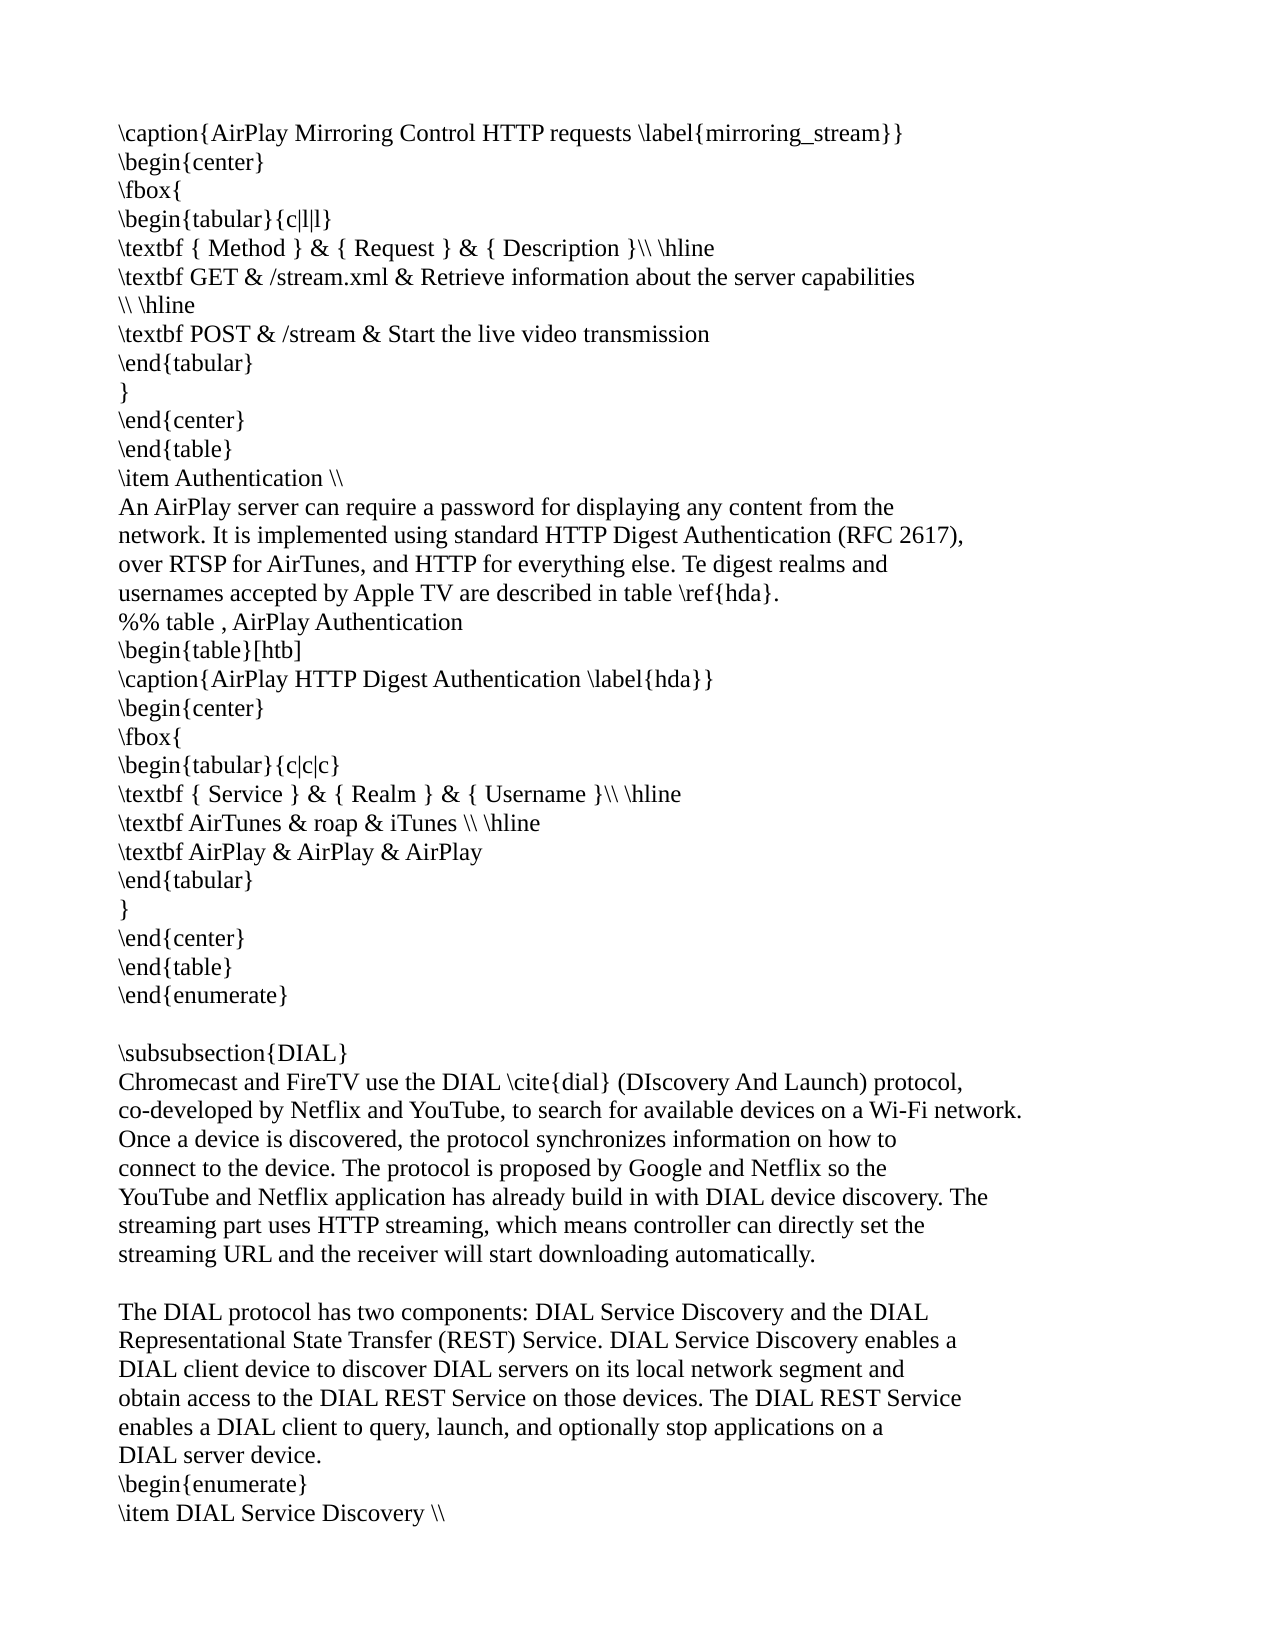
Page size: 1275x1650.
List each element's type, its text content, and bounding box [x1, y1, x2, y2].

text \textbf { Service } & { Realm } & { Username }\\ \hline [118, 779, 1157, 808]
text YouTube and Netflix application has already build in with DIAL device discovery. The [118, 1182, 1157, 1211]
text \textbf POST & /stream & Start the live video transmission [118, 319, 1157, 348]
text streaming part uses HTTP streaming, which means controller can directly set the [118, 1211, 1157, 1239]
text \end{tabular} [118, 348, 1157, 377]
text usernames accepted by Apple TV are described in table \ref{hda}. [118, 578, 1157, 607]
text \fbox{ [118, 176, 1157, 204]
text \item DIAL Service Discovery \\ [118, 1498, 1157, 1527]
text \caption{AirPlay Mirroring Control HTTP requests \label{mirroring_stream}} [118, 118, 1157, 147]
text \end{table} [118, 434, 1157, 463]
text \end{center} [118, 923, 1157, 952]
text \caption{AirPlay HTTP Digest Authentication \label{hda}} [118, 664, 1157, 693]
text DIAL server device. [118, 1441, 1157, 1469]
text \end{center} [118, 406, 1157, 434]
text Representational State Transfer (REST) Service. DIAL Service Discovery enables a [118, 1326, 1157, 1354]
text over RTSP for AirTunes, and HTTP for everything else. Te digest realms and [118, 549, 1157, 578]
text An AirPlay server can require a password for displaying any content from the [118, 492, 1157, 521]
text streaming URL and the receiver will start downloading automatically. [118, 1239, 1157, 1268]
text \textbf GET & /stream.xml & Retrieve information about the server capabilities [118, 262, 1157, 291]
text co-developed by Netflix and YouTube, to search for available devices on a Wi-Fi network. [118, 1096, 1157, 1124]
text } [118, 894, 1157, 923]
text \textbf AirPlay & AirPlay & AirPlay [118, 837, 1157, 866]
text \begin{tabular}{c|l|l} [118, 204, 1157, 233]
text \textbf AirTunes & roap & iTunes \\ \hline [118, 808, 1157, 837]
text \fbox{ [118, 722, 1157, 751]
text obtain access to the DIAL REST Service on those devices. The DIAL REST Service [118, 1383, 1157, 1412]
text network. It is implemented using standard HTTP Digest Authentication (RFC 2617), [118, 521, 1157, 549]
text connect to the device. The protocol is proposed by Google and Netflix so the [118, 1153, 1157, 1182]
text %% table , AirPlay Authentication [118, 607, 1157, 636]
text \begin{center} [118, 693, 1157, 722]
text \item Authentication \\ [118, 463, 1157, 492]
text \\ \hline [118, 291, 1157, 319]
text \textbf { Method } & { Request } & { Description }\\ \hline [118, 233, 1157, 262]
text \end{enumerate} [118, 981, 1157, 1009]
text enables a DIAL client to query, launch, and optionally stop applications on a [118, 1412, 1157, 1441]
text \subsubsection{DIAL} [118, 1038, 1157, 1067]
text } [118, 377, 1157, 406]
text The DIAL protocol has two components: DIAL Service Discovery and the DIAL [118, 1297, 1157, 1326]
text \begin{table}[htb] [118, 636, 1157, 664]
text Chromecast and FireTV use the DIAL \cite{dial} (DIscovery And Launch) protocol, [118, 1067, 1157, 1096]
text \begin{center} [118, 147, 1157, 176]
text \begin{enumerate} [118, 1469, 1157, 1498]
text DIAL client device to discover DIAL servers on its local network segment and [118, 1354, 1157, 1383]
text \begin{tabular}{c|c|c} [118, 751, 1157, 779]
text \end{table} [118, 952, 1157, 981]
text \end{tabular} [118, 866, 1157, 894]
text Once a device is discovered, the protocol synchronizes information on how to [118, 1124, 1157, 1153]
